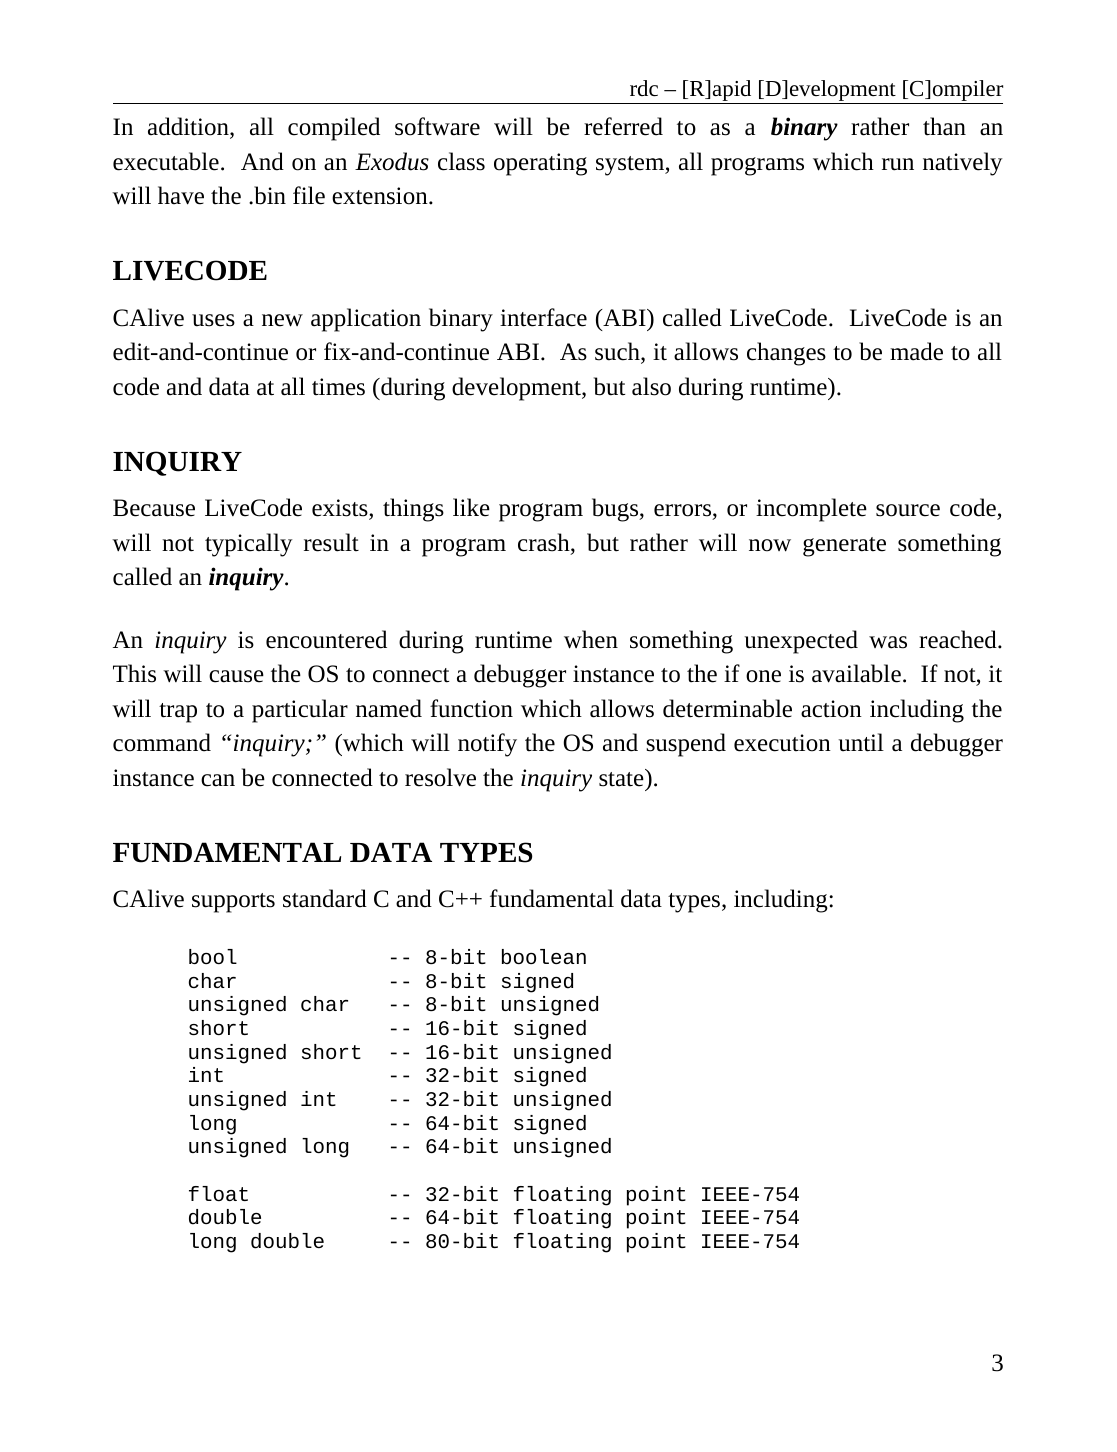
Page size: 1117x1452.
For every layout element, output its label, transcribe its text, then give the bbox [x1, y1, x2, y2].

text In addition, all compiled software will be referred to as a binary rather than an executable. And on an Exodus class operating system, all programs which run natively will have the .bin file extension. [112, 112, 1003, 210]
subtitle LiveCode [112, 253, 1003, 287]
text An inquiry is encountered during runtime when something unexpected was reached. This will cause the OS to connect a debugger instance to the if one is available. If not, it will trap to a particular named function which allows determinable action including the command “inquiry;” (which will notify the OS and suspend execution until a debugger instance can be connected to resolve the inquiry state). [112, 625, 1003, 792]
text CAlive uses a new application binary interface (ABI) called LiveCode. LiveCode is an edit-and-continue or fix-and-continue ABI. As such, it allows changes to be made to all code and data at all times (during development, but also during runtime). [112, 303, 1003, 401]
subtitle Inquiry [112, 444, 1003, 477]
subtitle FUNDAMENTAL DATA TYPES [112, 835, 1003, 868]
text bool -- 8-bit boolean char -- 8-bit signed unsigned char -- 8-bit unsigned short -- 16-bit signed unsigned short -- 16-bit unsigned int -- 32-bit signed unsigned int -- 32-bit unsigned long -- 64-bit signed unsigned long -- 64-bit unsigned float -- 32-bit floating point IEEE-754 double -- 64-bit floating point IEEE-754 long double -- 80-bit floating point IEEE-754 [187, 947, 928, 1254]
text Because LiveCode exists, things like program bugs, errors, or incomplete source code, will not typically result in a program crash, but rather will now generate something called an inquiry. [112, 493, 1003, 591]
text CAlive supports standard C and C++ fundamental data types, including: [112, 884, 1003, 913]
